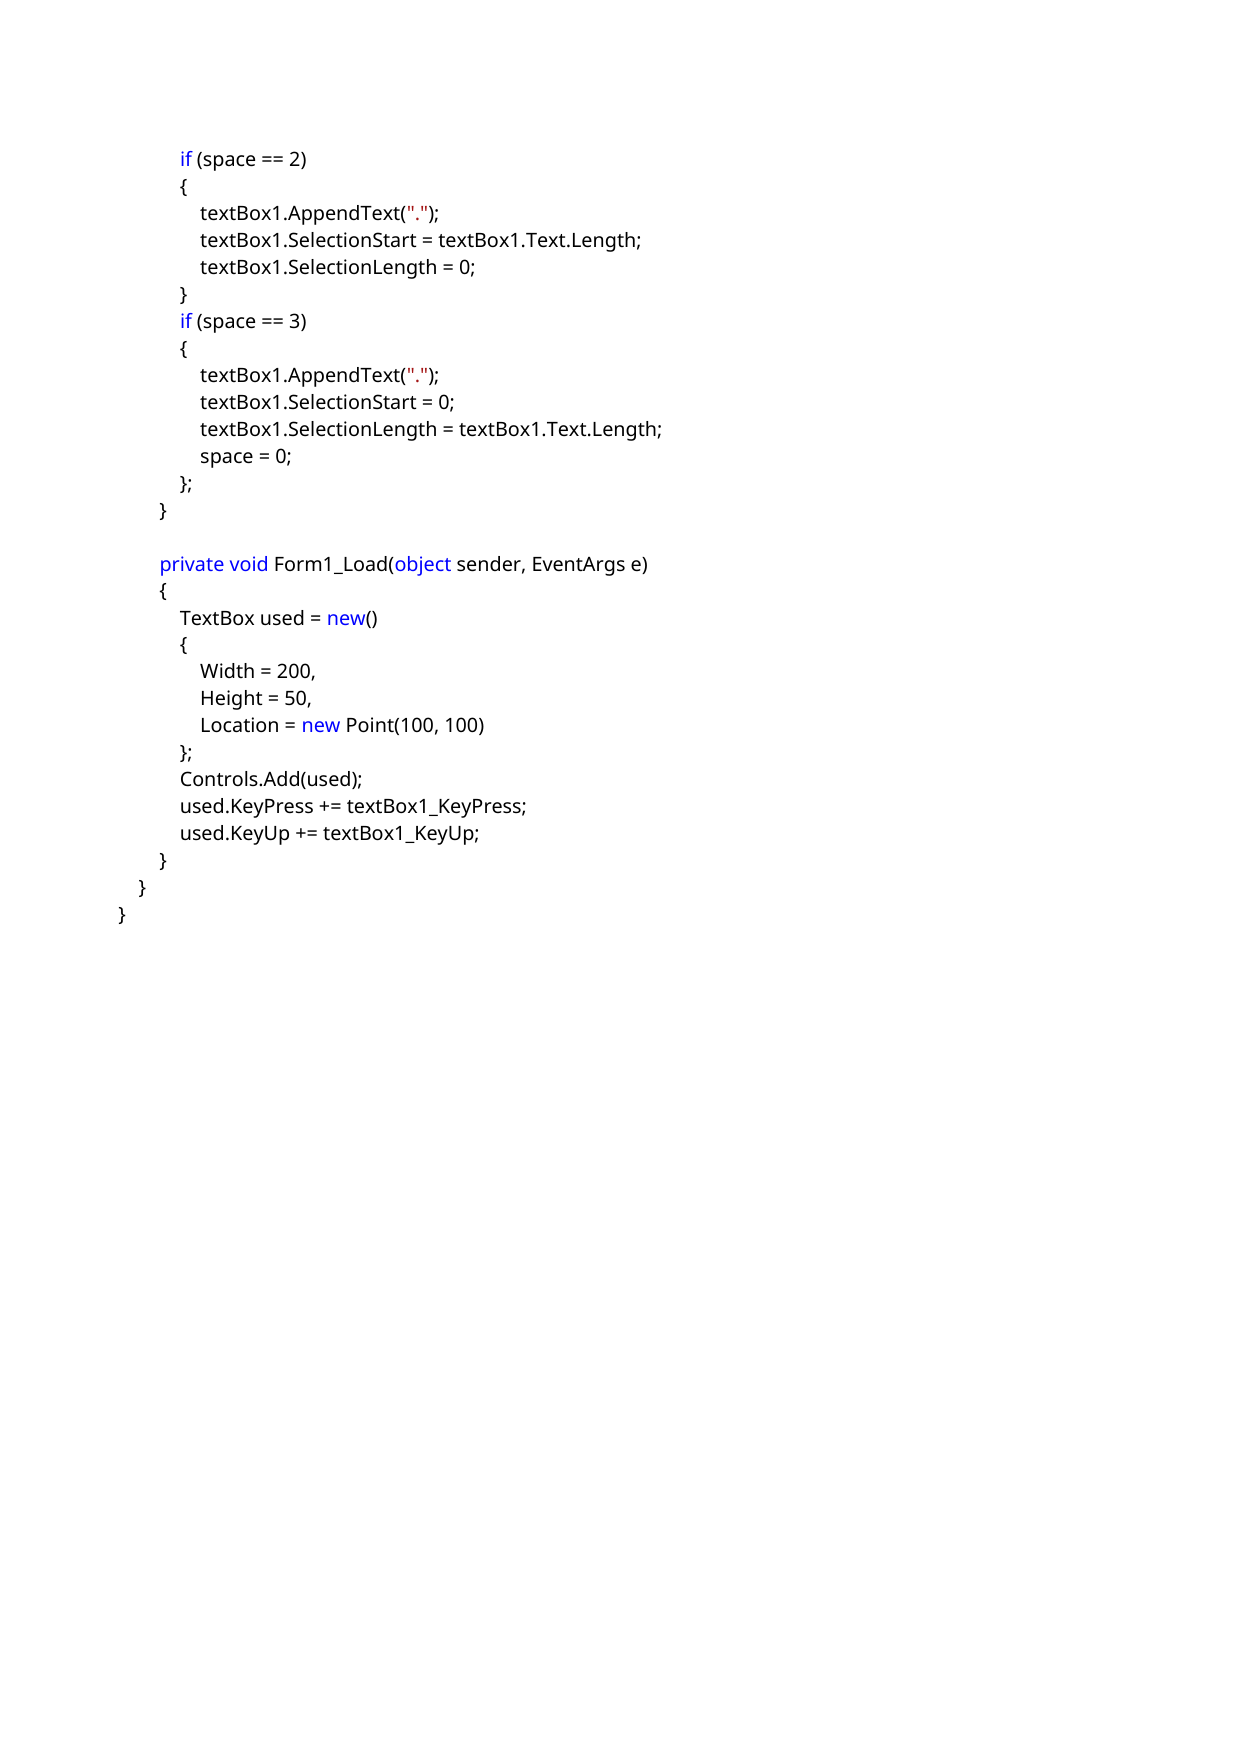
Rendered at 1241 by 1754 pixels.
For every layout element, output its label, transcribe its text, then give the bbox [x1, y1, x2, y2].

text textBox1.SelectionStart = textBox1.Text.Length; [118, 226, 1122, 253]
text if (space == 2) [118, 145, 1122, 172]
text } [118, 847, 1122, 873]
text textBox1.SelectionLength = textBox1.Text.Length; [118, 415, 1122, 442]
text space = 0; [118, 442, 1122, 469]
text } [118, 873, 1122, 901]
text textBox1.SelectionLength = 0; [118, 253, 1122, 280]
text { [118, 577, 1122, 604]
text TextBox used = new() [118, 604, 1122, 631]
text { [118, 334, 1122, 361]
text }; [118, 739, 1122, 766]
text Height = 50, [118, 685, 1122, 712]
text if (space == 3) [118, 307, 1122, 334]
text used.KeyUp += textBox1_KeyUp; [118, 819, 1122, 847]
text Location = new Point(100, 100) [118, 712, 1122, 739]
text Controls.Add(used); [118, 766, 1122, 793]
text textBox1.AppendText("."); [118, 199, 1122, 226]
text { [118, 631, 1122, 658]
text used.KeyPress += textBox1_KeyPress; [118, 793, 1122, 819]
text } [118, 496, 1122, 523]
text }; [118, 469, 1122, 496]
text { [118, 172, 1122, 199]
text Width = 200, [118, 658, 1122, 685]
text textBox1.SelectionStart = 0; [118, 388, 1122, 415]
text private void Form1_Load(object sender, EventArgs e) [118, 550, 1122, 577]
text } [118, 280, 1122, 307]
text textBox1.AppendText("."); [118, 361, 1122, 388]
text } [118, 901, 1122, 927]
